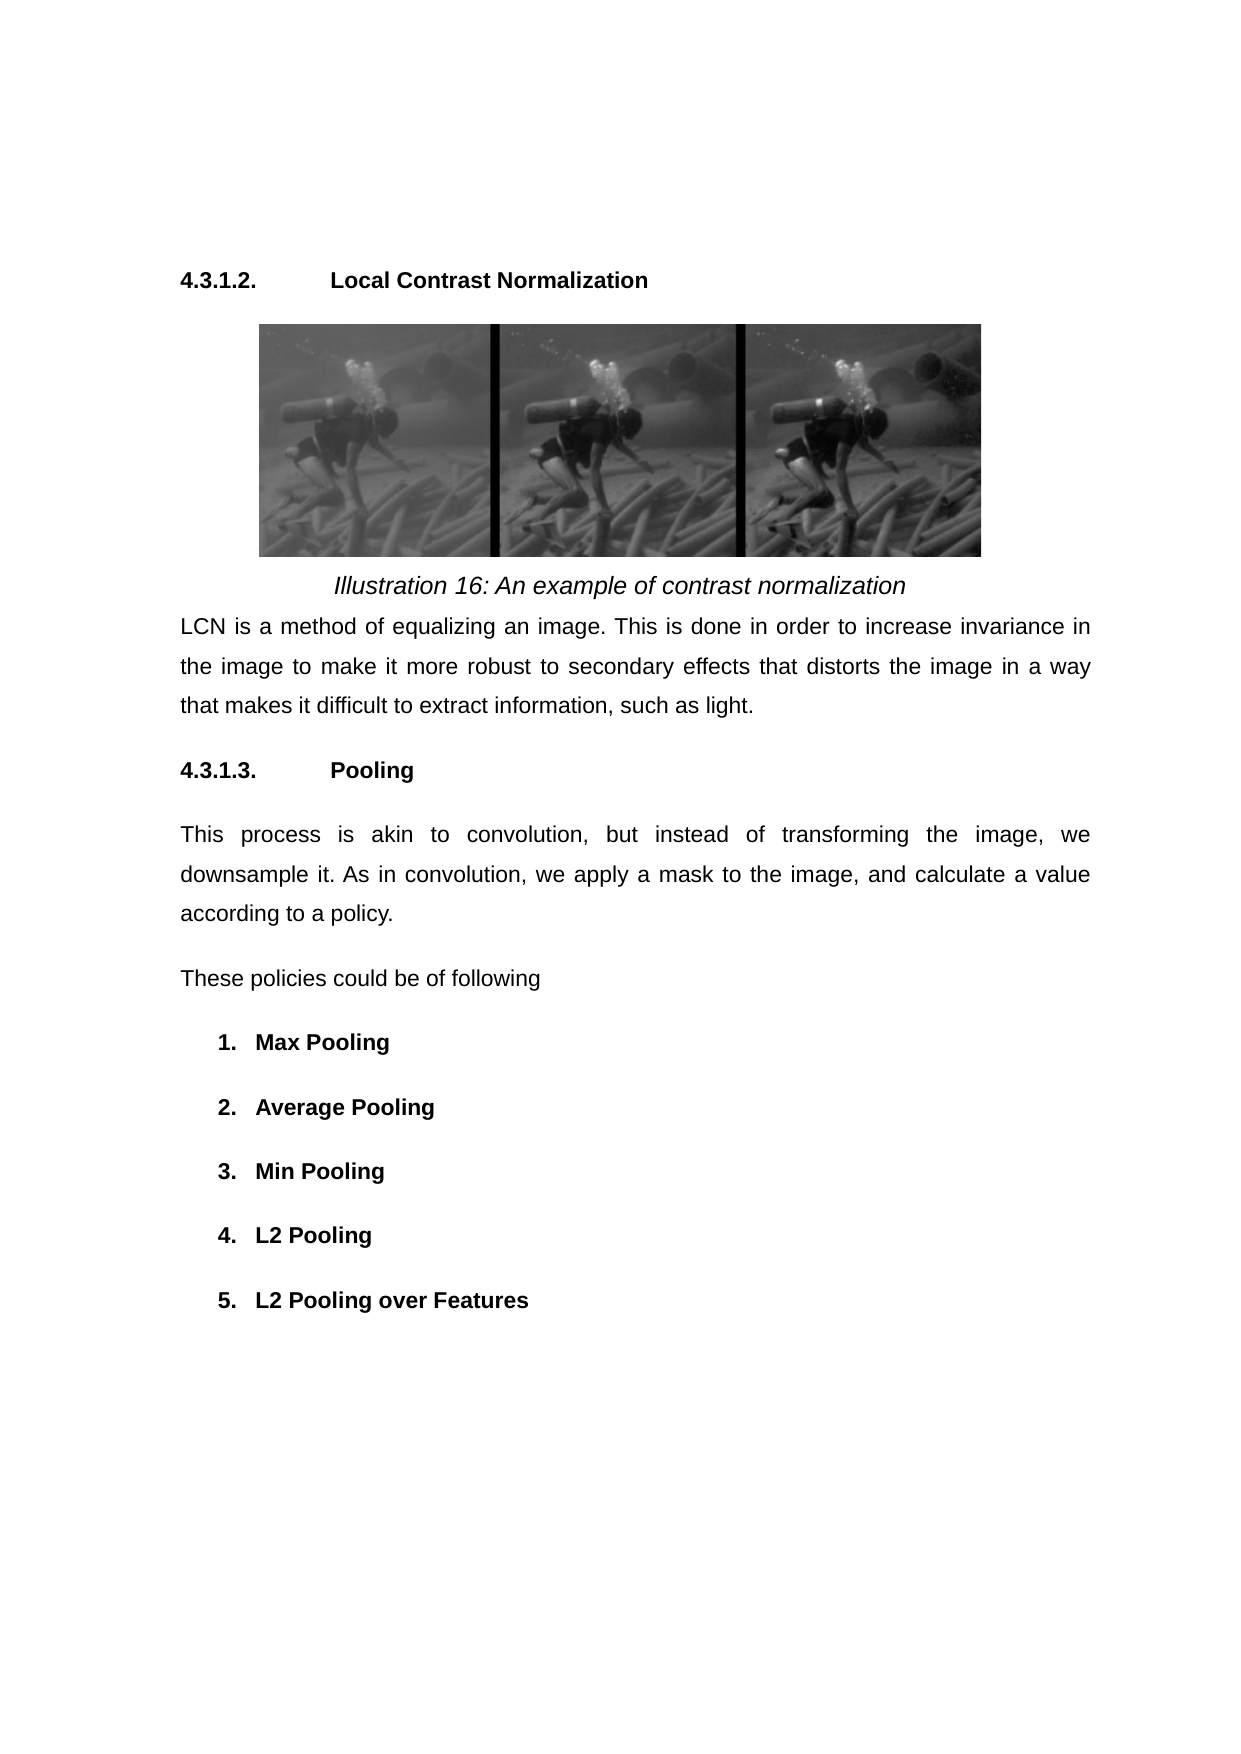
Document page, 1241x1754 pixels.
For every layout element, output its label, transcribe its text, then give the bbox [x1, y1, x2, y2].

picture [259, 324, 982, 557]
subtitle This process is akin to convolution, but instead of transforming the image, we downsample it. As in convolution, we apply a mask to the image, and calculate a value according to a policy. [180, 821, 1092, 926]
subtitle LCN is a method of equalizing an image. This is done in order to increase invariance in the image to make it more robust to secondary effects that distorts the image in a way that makes it difficult to extract information, such as light. [180, 312, 1092, 718]
subtitle L2 Pooling [218, 1222, 1092, 1249]
subtitle Local Contrast Normalization [180, 267, 1092, 293]
subtitle Max Pooling [218, 1029, 1092, 1055]
subtitle Min Pooling [218, 1158, 1092, 1184]
subtitle L2 Pooling over Features [218, 1287, 1092, 1313]
subtitle These policies could be of following [180, 964, 1092, 991]
subtitle Pooling [180, 757, 1092, 783]
subtitle Average Pooling [218, 1093, 1092, 1120]
text Illustration 16: An example of contrast normalization [259, 557, 981, 600]
